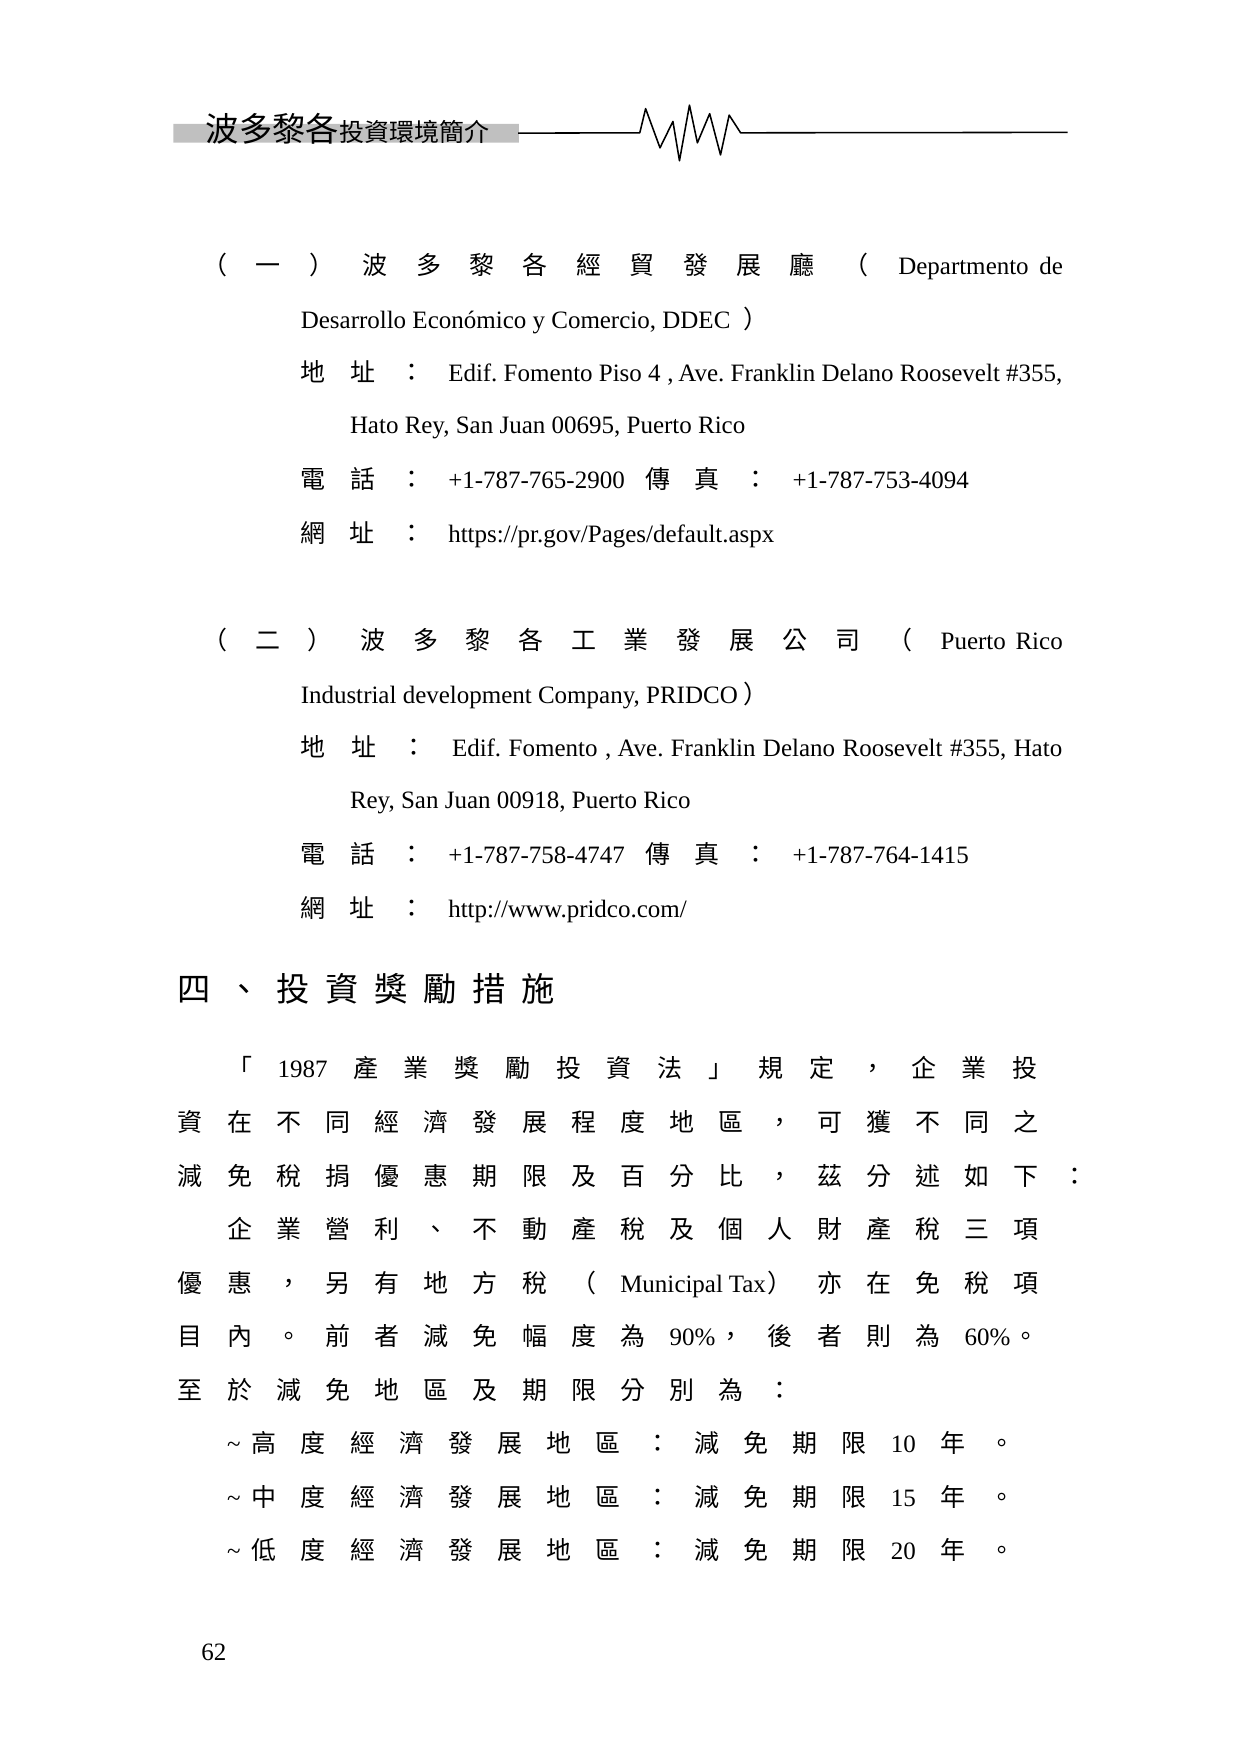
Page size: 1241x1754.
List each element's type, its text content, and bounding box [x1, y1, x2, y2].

text ~高度經濟發展地區：減免期限10年。 [178, 1415, 1063, 1469]
text 四、投資獎勵措施 [178, 960, 1063, 1013]
text （一）波多黎各經貿發展廳（Departmento de Desarrollo Económico y Comercio, DDEC） [202, 237, 1063, 344]
text （二）波多黎各工業發展公司（Puerto Rico Industrial development Company, PRIDCO） [202, 612, 1063, 719]
text ~中度經濟發展地區：減免期限15年。 [178, 1469, 1063, 1522]
text 網址：https://pr.gov/Pages/default.aspx [276, 505, 1063, 558]
text 企業營利、不動產稅及個人財產稅三項優惠，另有地方稅（Municipal Tax）亦在免稅項目內。前者減免幅度為90%，後者則為60%。至於減免地區及期限分別為： [178, 1201, 1063, 1415]
text ~低度經濟發展地區：減免期限20年。 [178, 1522, 1063, 1576]
text 地址：Edif. Fomento Piso 4 , Ave. Franklin Delano Roosevelt #355, Hato Rey, San Juan 00695, Puerto Rico [276, 344, 1063, 451]
text 「1987產業獎勵投資法」規定，企業投資在不同經濟發展程度地區，可獲不同之減免稅捐優惠期限及百分比，茲分述如下： [178, 1040, 1063, 1201]
text 電話：+1-787-758-4747 傳真：+1-787-764-1415 [276, 826, 1063, 880]
text 地址：Edif. Fomento , Ave. Franklin Delano Roosevelt #355, Hato Rey, San Juan 00918, Puerto Rico [276, 719, 1063, 826]
text 電話：+1-787-765-2900 傳真：+1-787-753-4094 [276, 451, 1063, 505]
text 網址：http://www.pridco.com/ [276, 880, 1063, 933]
